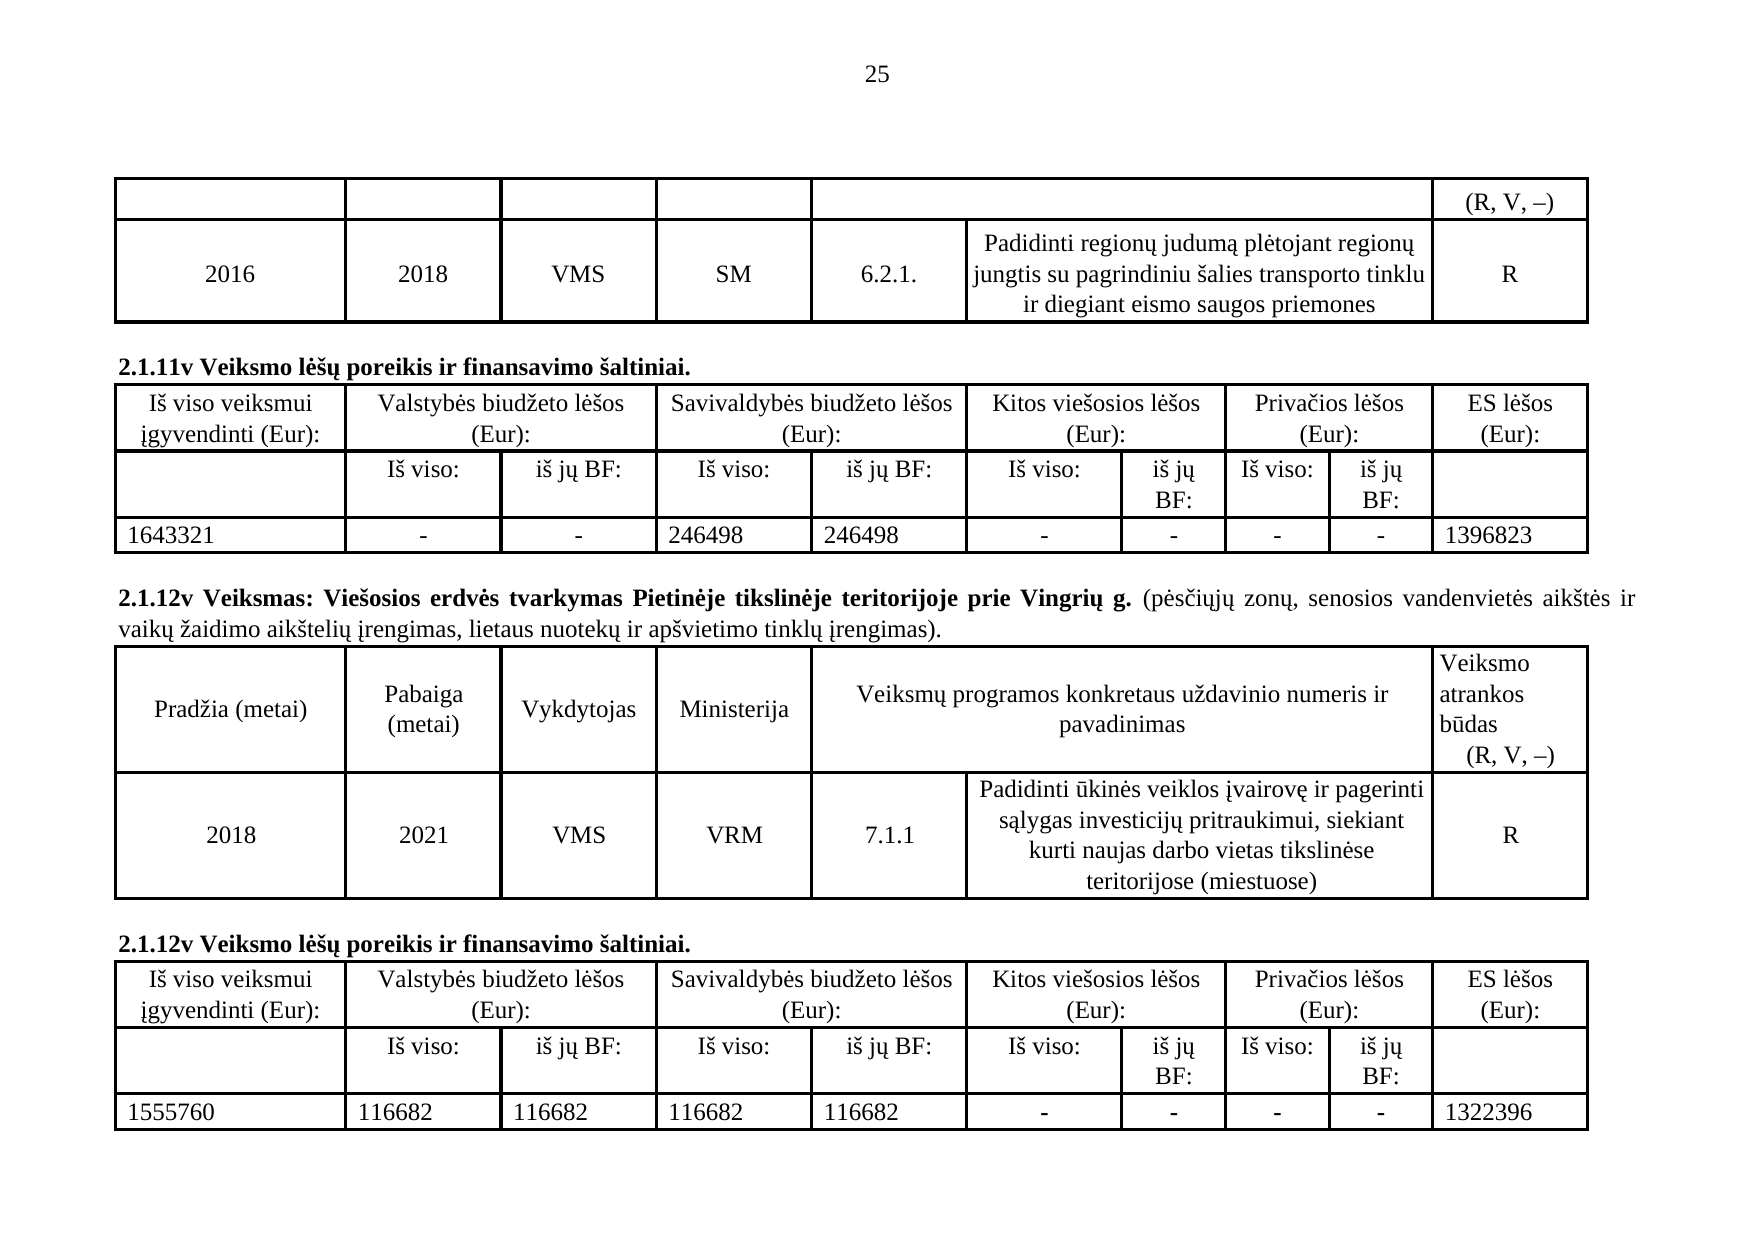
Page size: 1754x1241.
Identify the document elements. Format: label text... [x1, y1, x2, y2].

table_header Savivaldybės biudžeto lėšos (Eur): [658, 963, 965, 1026]
table_header [658, 180, 810, 218]
table_header [503, 180, 655, 218]
table_header Kitos viešosios lėšos (Eur): [968, 963, 1224, 1026]
text 2.1.12v Veiksmo lėšų poreikis ir finansavimo šaltiniai. [118, 929, 1636, 958]
table_cell - [503, 519, 655, 551]
table_cell 116682 [503, 1095, 655, 1128]
table_header [347, 180, 499, 218]
table_cell - [1227, 519, 1328, 551]
table_cell iš jų BF: [813, 453, 965, 516]
table_cell Iš viso: [347, 1029, 499, 1092]
table_cell Padidinti regionų judumą plėtojant regionų jungtis su pagrindiniu šalies transporto tinklu ir diegiant eismo saugos priemones [968, 221, 1431, 320]
table_header Vykdytojas [503, 648, 655, 771]
table_header Iš viso veiksmui įgyvendinti (Eur): [117, 963, 344, 1026]
table_cell VMS [503, 221, 655, 320]
table_cell Iš viso: [347, 453, 499, 516]
table_header Ministerija [658, 648, 810, 771]
table_cell Iš viso: [1227, 453, 1328, 516]
table_cell 1643321 [117, 519, 344, 551]
table_header Veiksmų programos konkretaus uždavinio numeris ir pavadinimas [813, 648, 1431, 771]
text 2.1.11v Veiksmo lėšų poreikis ir finansavimo šaltiniai. [118, 352, 1636, 381]
table_cell - [968, 1095, 1120, 1128]
table_cell 2018 [347, 221, 499, 320]
table_header Savivaldybės biudžeto lėšos (Eur): [658, 386, 965, 449]
table_cell iš jų BF: [1331, 1029, 1431, 1092]
table_cell VRM [658, 774, 810, 897]
table_cell - [347, 519, 499, 551]
table_cell Iš viso: [1227, 1029, 1328, 1092]
table_cell iš jų BF: [1123, 453, 1224, 516]
table_cell R [1434, 221, 1586, 320]
text 2.1.12v Veiksmas: Viešosios erdvės tvarkymas Pietinėje tikslinėje teritorijoje prie Vingrių g. (pėsčiųjų zonų, senosios vandenvietės aikštės ir vaikų žaidimo aikštelių įrengimas, lietaus nuotekų ir apšvietimo tinklų įrengimas). [118, 583, 1636, 643]
table_cell [1434, 453, 1586, 516]
table_cell SM [658, 221, 810, 320]
table_cell Iš viso: [658, 1029, 810, 1092]
table_cell 246498 [658, 519, 810, 551]
table_cell iš jų BF: [1331, 453, 1431, 516]
table_cell 7.1.1 [813, 774, 965, 897]
table_cell iš jų BF: [813, 1029, 965, 1092]
table_cell [1434, 1029, 1586, 1092]
table_header [813, 180, 1431, 218]
table_header [117, 180, 344, 218]
table_cell Padidinti ūkinės veiklos įvairovę ir pagerinti sąlygas investicijų pritraukimui, siekiant kurti naujas darbo vietas tikslinėse teritorijose (miestuose) [968, 774, 1431, 897]
table_header Veiksmo atrankos būdas (R, V, –) [1434, 648, 1586, 771]
table_cell iš jų BF: [1123, 1029, 1224, 1092]
table_header Pabaiga (metai) [347, 648, 499, 771]
table_cell [117, 1029, 344, 1092]
table_cell 6.2.1. [813, 221, 965, 320]
table_cell 1396823 [1434, 519, 1586, 551]
table_cell 116682 [813, 1095, 965, 1128]
table_cell 116682 [347, 1095, 499, 1128]
table_cell 116682 [658, 1095, 810, 1128]
table_header Privačios lėšos (Eur): [1227, 386, 1431, 449]
table_cell 1555760 [117, 1095, 344, 1128]
table_cell 2018 [117, 774, 344, 897]
table_cell - [1123, 1095, 1224, 1128]
table_cell 1322396 [1434, 1095, 1586, 1128]
table_cell - [1331, 519, 1431, 551]
table_header (R, V, –) [1434, 180, 1586, 218]
table_cell - [1227, 1095, 1328, 1128]
table_header ES lėšos (Eur): [1434, 963, 1586, 1026]
table_cell Iš viso: [968, 453, 1120, 516]
table_header Pradžia (metai) [117, 648, 344, 771]
table_cell - [1123, 519, 1224, 551]
table_header Kitos viešosios lėšos (Eur): [968, 386, 1224, 449]
table_cell iš jų BF: [503, 1029, 655, 1092]
table_cell R [1434, 774, 1586, 897]
table_cell - [1331, 1095, 1431, 1128]
table_header Privačios lėšos (Eur): [1227, 963, 1431, 1026]
table_header Iš viso veiksmui įgyvendinti (Eur): [117, 386, 344, 449]
table_cell Iš viso: [658, 453, 810, 516]
table_cell [117, 453, 344, 516]
table_cell 2016 [117, 221, 344, 320]
table_header Valstybės biudžeto lėšos (Eur): [347, 963, 655, 1026]
table_header Valstybės biudžeto lėšos (Eur): [347, 386, 655, 449]
table_cell - [968, 519, 1120, 551]
table_cell Iš viso: [968, 1029, 1120, 1092]
table_header ES lėšos (Eur): [1434, 386, 1586, 449]
table_cell VMS [503, 774, 655, 897]
table_cell iš jų BF: [503, 453, 655, 516]
table_cell 2021 [347, 774, 499, 897]
table_cell 246498 [813, 519, 965, 551]
